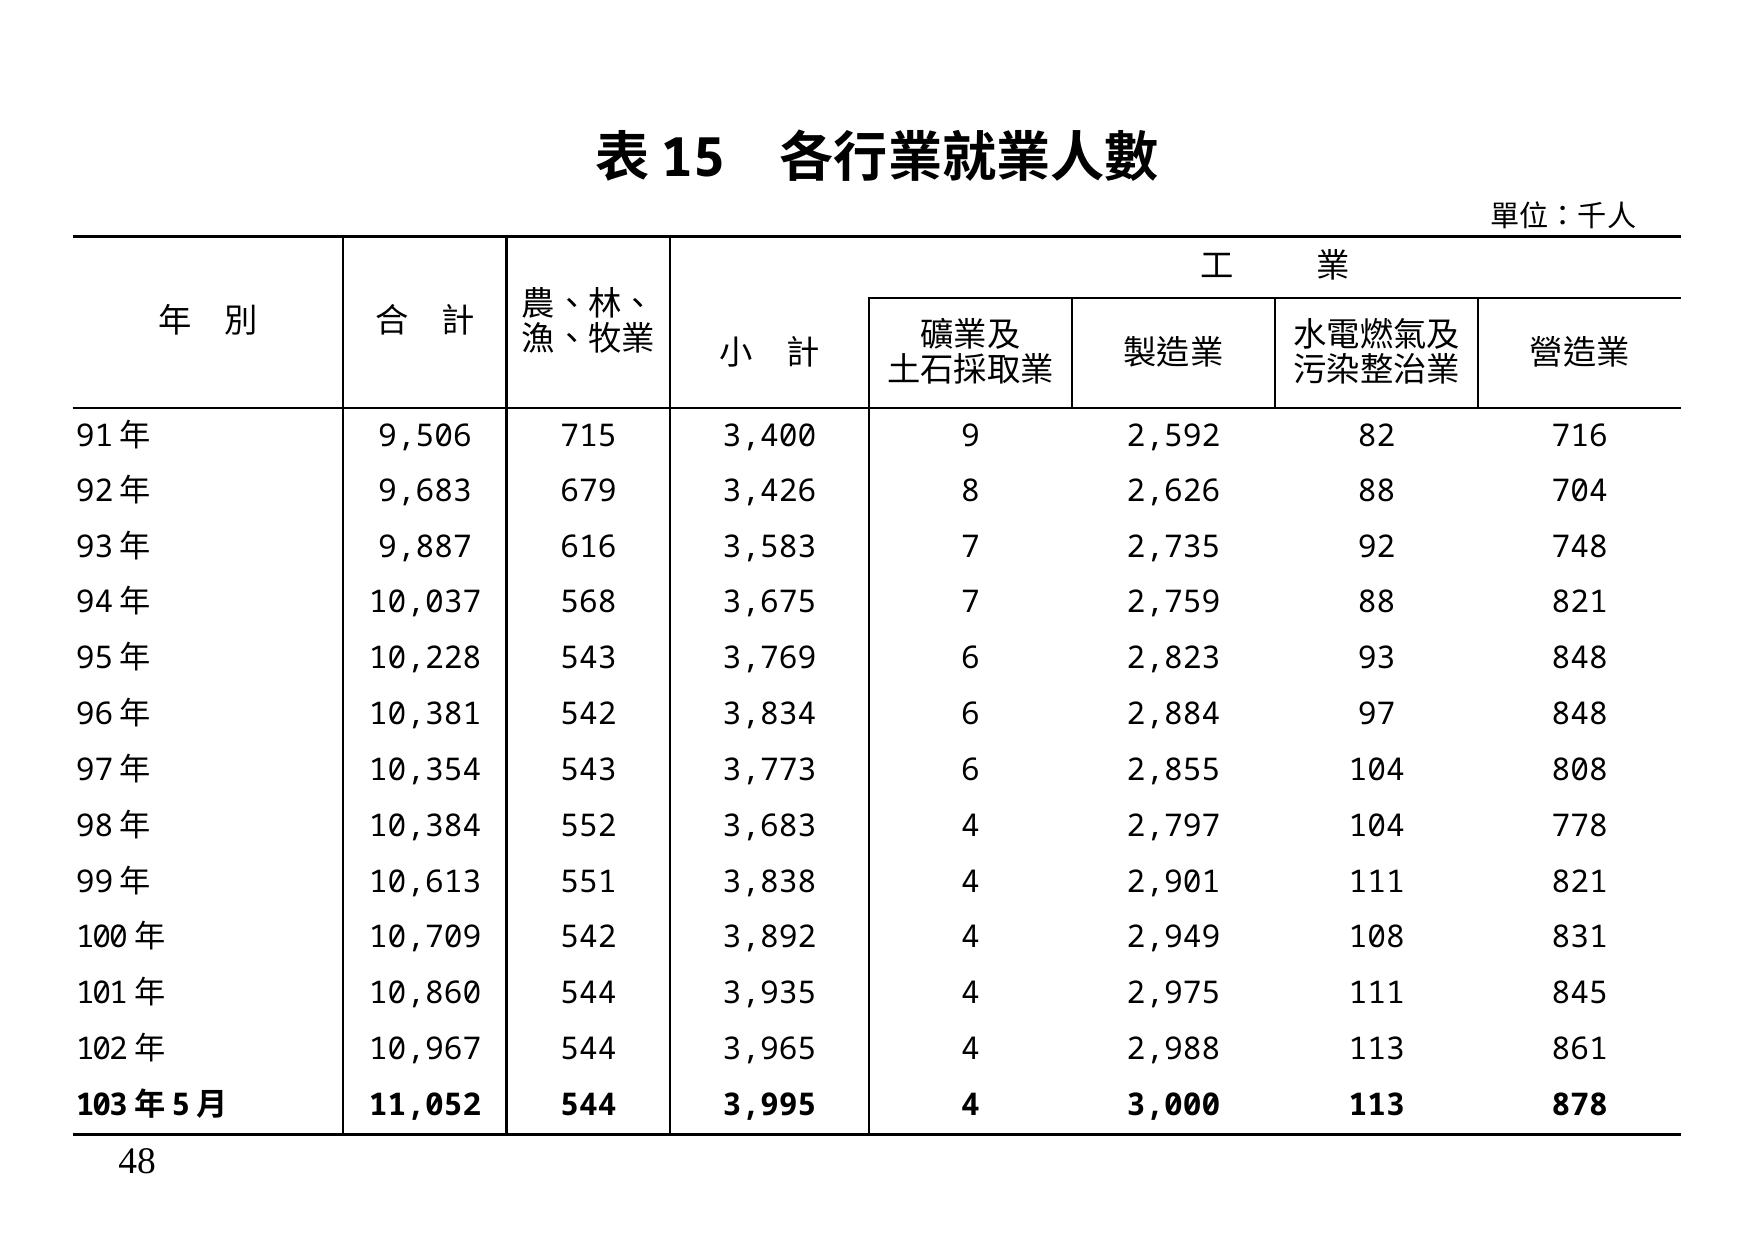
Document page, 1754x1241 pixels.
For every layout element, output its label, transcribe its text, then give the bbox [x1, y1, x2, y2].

table_cell 2,901 [1072, 854, 1275, 909]
table_cell 4 [870, 909, 1072, 965]
table_cell 542 [508, 686, 669, 742]
table_cell 11,052 [344, 1077, 505, 1133]
table_cell 878 [1478, 1077, 1681, 1133]
table_cell 544 [508, 1077, 669, 1133]
table_cell 93 [1275, 630, 1478, 686]
table_cell 2,592 [1072, 409, 1275, 463]
table_cell 2,823 [1072, 630, 1275, 686]
table_cell 2,949 [1072, 909, 1275, 965]
table_cell 568 [508, 574, 669, 630]
table_cell 10,354 [344, 742, 505, 798]
table_cell 97年 [73, 742, 342, 798]
table_header 年 別 [73, 238, 342, 407]
table_cell 848 [1478, 686, 1681, 742]
table_cell 9,683 [344, 463, 505, 518]
table_cell 3,769 [671, 630, 868, 686]
table_cell 3,892 [671, 909, 868, 965]
text 表15 各行業就業人數 [118, 113, 1636, 192]
table_cell 4 [870, 965, 1072, 1021]
table_cell 88 [1275, 574, 1478, 630]
table_cell 543 [508, 630, 669, 686]
table_cell 845 [1478, 965, 1681, 1021]
table_cell 96年 [73, 686, 342, 742]
table_cell 3,426 [671, 463, 868, 518]
table_cell 544 [508, 1021, 669, 1077]
table_header 工 業 [869, 238, 1681, 297]
table_cell 544 [508, 965, 669, 1021]
table_cell 542 [508, 909, 669, 965]
table_cell 103年5月 [73, 1077, 342, 1133]
text 單位：千人 [118, 192, 1636, 234]
table_cell 716 [1478, 409, 1681, 463]
table_cell 2,988 [1072, 1021, 1275, 1077]
table_header [671, 238, 868, 297]
table_cell 91年 [73, 409, 342, 463]
table_cell 861 [1478, 1021, 1681, 1077]
table_header 合 計 [344, 238, 505, 407]
table_cell 礦業及 土石採取業 [870, 299, 1071, 407]
table_cell 111 [1275, 854, 1478, 909]
table_cell 6 [870, 686, 1072, 742]
table_cell 水電燃氣及污染整治業 [1276, 299, 1477, 407]
table_cell 10,967 [344, 1021, 505, 1077]
table_cell 748 [1478, 519, 1681, 574]
table_cell 2,884 [1072, 686, 1275, 742]
table_cell 704 [1478, 463, 1681, 518]
table_cell 715 [508, 409, 669, 463]
table_cell 4 [870, 1021, 1072, 1077]
table_cell 2,855 [1072, 742, 1275, 798]
table_cell 111 [1275, 965, 1478, 1021]
table_cell 2,759 [1072, 574, 1275, 630]
table_cell 93年 [73, 519, 342, 574]
table_cell 10,381 [344, 686, 505, 742]
table_cell 552 [508, 798, 669, 853]
table_cell 95年 [73, 630, 342, 686]
table_cell 7 [870, 519, 1072, 574]
table_cell 4 [870, 854, 1072, 909]
table_cell 99年 [73, 854, 342, 909]
table_header 農、林、 漁、牧業 [508, 238, 669, 407]
table_cell 108 [1275, 909, 1478, 965]
table_cell 100年 [73, 909, 342, 965]
table_cell 102年 [73, 1021, 342, 1077]
table_cell 101年 [73, 965, 342, 1021]
table_cell 88 [1275, 463, 1478, 518]
table_cell 97 [1275, 686, 1478, 742]
table_cell 2,797 [1072, 798, 1275, 853]
table_cell 3,773 [671, 742, 868, 798]
table_cell 113 [1275, 1077, 1478, 1133]
table_cell 551 [508, 854, 669, 909]
table_cell 848 [1478, 630, 1681, 686]
table_cell 4 [870, 798, 1072, 853]
table_cell 3,683 [671, 798, 868, 853]
table_cell 3,838 [671, 854, 868, 909]
table_cell 營造業 [1479, 299, 1681, 407]
table_cell 92 [1275, 519, 1478, 574]
table_cell 小 計 [671, 297, 868, 407]
table_cell 3,583 [671, 519, 868, 574]
table_cell 9 [870, 409, 1072, 463]
table_cell 6 [870, 630, 1072, 686]
table_cell 10,860 [344, 965, 505, 1021]
table_cell 3,935 [671, 965, 868, 1021]
table_cell 821 [1478, 574, 1681, 630]
table_cell 831 [1478, 909, 1681, 965]
table_cell 2,626 [1072, 463, 1275, 518]
table_cell 10,228 [344, 630, 505, 686]
table_cell 3,965 [671, 1021, 868, 1077]
table_cell 3,834 [671, 686, 868, 742]
table_cell 10,037 [344, 574, 505, 630]
table_cell 679 [508, 463, 669, 518]
table_cell 10,709 [344, 909, 505, 965]
table_cell 104 [1275, 798, 1478, 853]
table_cell 92年 [73, 463, 342, 518]
table_cell 98年 [73, 798, 342, 853]
table_cell 4 [870, 1077, 1072, 1133]
table_cell 9,506 [344, 409, 505, 463]
table_cell 2,975 [1072, 965, 1275, 1021]
table_cell 104 [1275, 742, 1478, 798]
table_cell 3,675 [671, 574, 868, 630]
table_cell 543 [508, 742, 669, 798]
table_cell 7 [870, 574, 1072, 630]
table_cell 8 [870, 463, 1072, 518]
table_cell 10,613 [344, 854, 505, 909]
table_cell 6 [870, 742, 1072, 798]
table_cell 821 [1478, 854, 1681, 909]
table_cell 10,384 [344, 798, 505, 853]
table_cell 94年 [73, 574, 342, 630]
table_cell 3,000 [1072, 1077, 1275, 1133]
table_cell 113 [1275, 1021, 1478, 1077]
table_cell 製造業 [1073, 299, 1274, 407]
table_cell 616 [508, 519, 669, 574]
table_cell 3,995 [671, 1077, 868, 1133]
table_cell 9,887 [344, 519, 505, 574]
table_cell 3,400 [671, 409, 868, 463]
table_cell 808 [1478, 742, 1681, 798]
table_cell 778 [1478, 798, 1681, 853]
table_cell 82 [1275, 409, 1478, 463]
table_cell 2,735 [1072, 519, 1275, 574]
